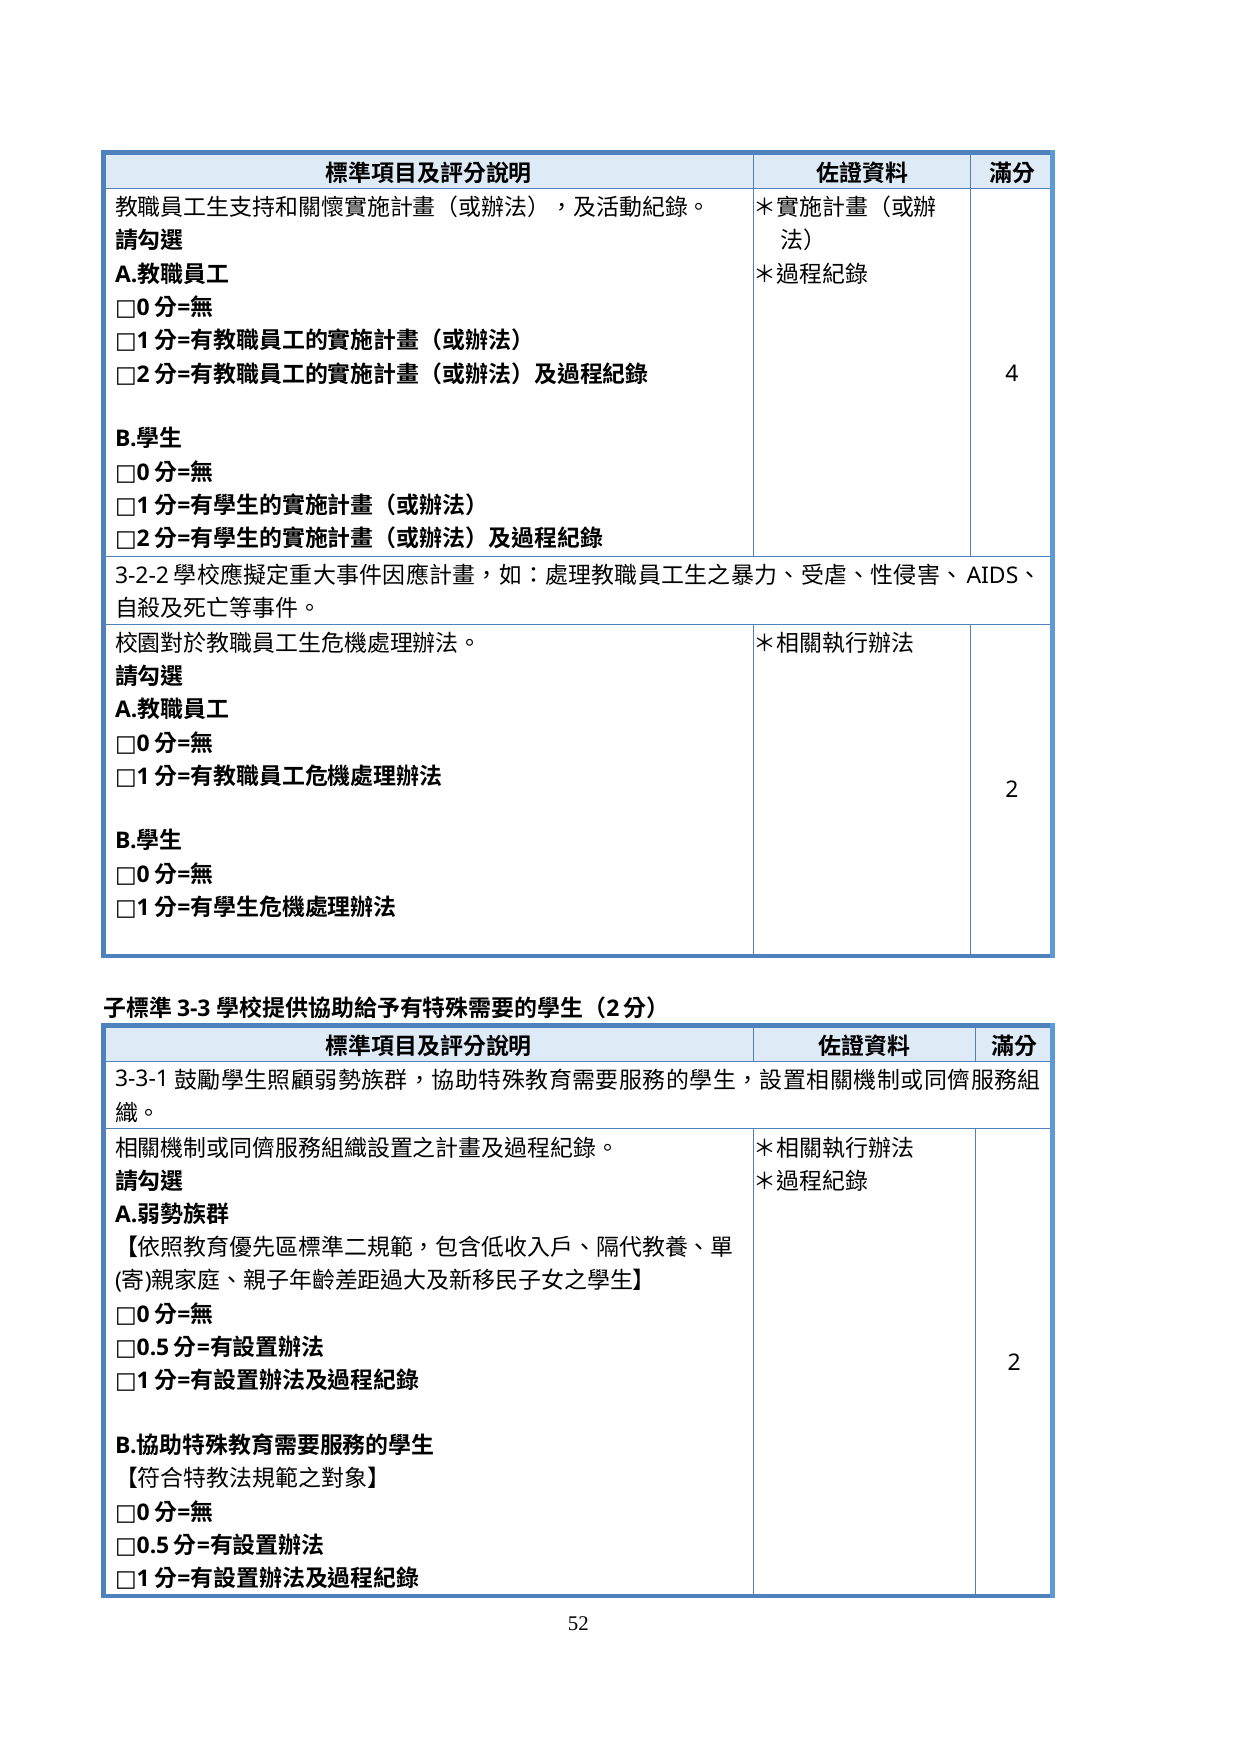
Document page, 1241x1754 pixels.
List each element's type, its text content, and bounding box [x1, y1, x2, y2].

table_cell 2 [976, 1129, 1050, 1593]
table_cell 校園對於教職員工生危機處理辦法。 請勾選 A.教職員工 □0分=無 □1分=有教職員工危機處理辦法 B.學生 □0分=無 □1分=有學生危機處理辦法 [106, 625, 753, 953]
table_cell 4 [971, 189, 1050, 556]
text 子標準3-3 學校提供協助給予有特殊需要的學生（2分） [103, 989, 1053, 1023]
table_cell 3-2-2學校應擬定重大事件因應計畫，如：處理教職員工生之暴力、受虐、性侵害、AIDS、自殺及死亡等事件。 [106, 557, 1050, 623]
table_cell ＊實施計畫（或辦法） ＊過程紀錄 [754, 189, 970, 556]
table_cell 2 [971, 625, 1050, 953]
table_cell 相關機制或同儕服務組織設置之計畫及過程紀錄。 請勾選 A.弱勢族群 【依照教育優先區標準二規範，包含低收入戶、隔代教養、單(寄)親家庭、親子年齡差距過大及新移民子女之學生】 □0分=無 □0.5分=有設置辦法 □1分=有設置辦法及過程紀錄 B.協助特殊教育需要服務的學生 【符合特教法規範之對象】 □0分=無 □0.5分=有設置辦法 □1分=有設置辦法及過程紀錄 [106, 1129, 753, 1593]
table_cell 3-3-1鼓勵學生照顧弱勢族群，協助特殊教育需要服務的學生，設置相關機制或同儕服務組織。 [106, 1062, 1050, 1128]
table_header 滿分 [976, 1028, 1050, 1061]
table_header 標準項目及評分說明 [106, 155, 753, 188]
table_header 佐證資料 [754, 155, 970, 188]
table_cell ＊相關執行辦法 [754, 625, 970, 953]
table_header 標準項目及評分說明 [106, 1028, 753, 1061]
table_cell ＊相關執行辦法 ＊過程紀錄 [754, 1129, 975, 1593]
table_header 佐證資料 [754, 1028, 975, 1061]
table_cell 教職員工生支持和關懷實施計畫（或辦法），及活動紀錄。 請勾選 A.教職員工 □0分=無 □1分=有教職員工的實施計畫（或辦法） □2分=有教職員工的實施計畫（或辦法）及過程紀錄 B.學生 □0分=無 □1分=有學生的實施計畫（或辦法） □2分=有學生的實施計畫（或辦法）及過程紀錄 [106, 189, 753, 556]
table_header 滿分 [971, 155, 1050, 188]
